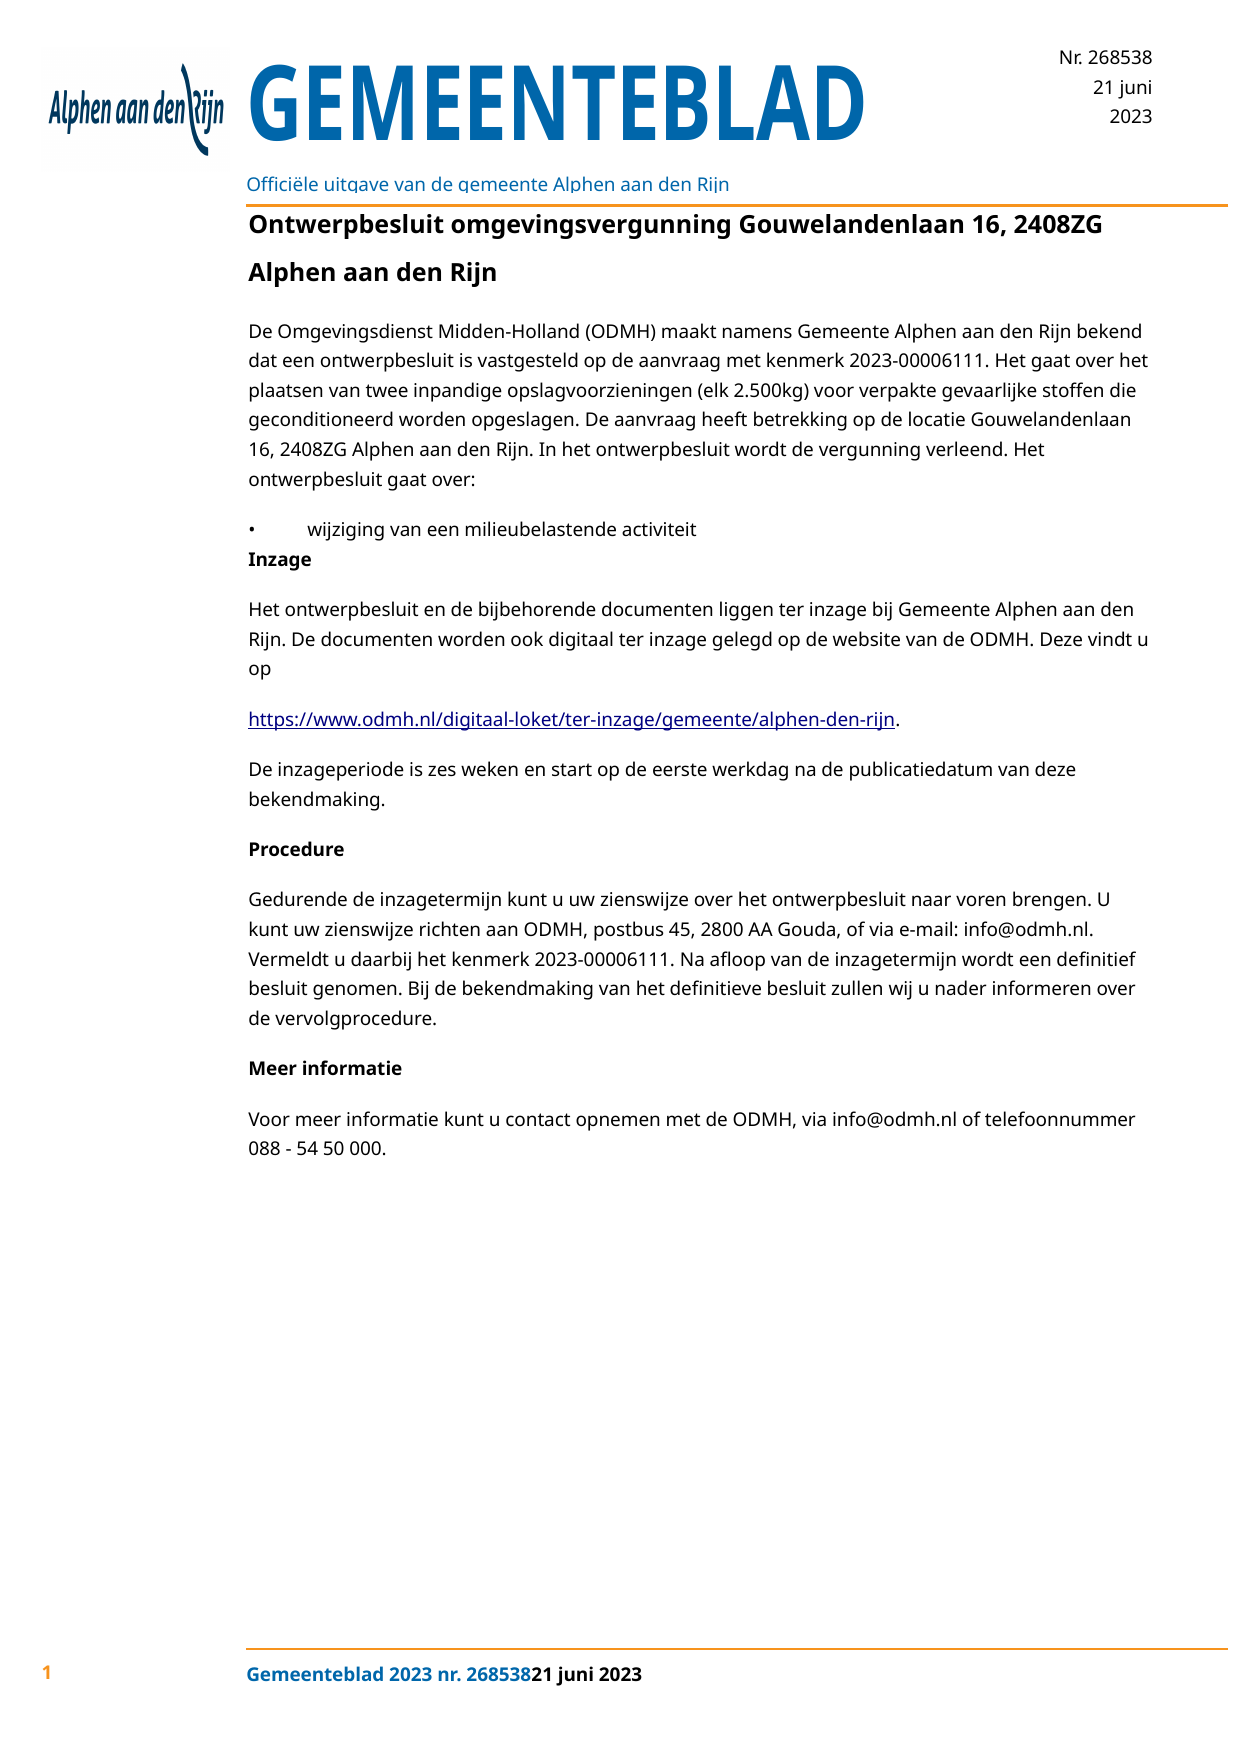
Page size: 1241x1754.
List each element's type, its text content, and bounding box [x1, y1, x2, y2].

text Het ontwerpbesluit en de bijbehorende documenten liggen ter inzage bij Gemeente Alphen aan den Rijn. De documenten worden ook digitaal ter inzage gelegd op de website van de ODMH. Deze vindt u op [248, 596, 1152, 681]
text Meer informatie [248, 1055, 1152, 1081]
text https://www.odmh.nl/digitaal-loket/ter-inzage/gemeente/alphen-den-rijn. [248, 706, 1152, 732]
text De inzageperiode is zes weken en start op de eerste werkdag na de publicatiedatum van deze bekendmaking. [248, 756, 1152, 812]
text Ontwerpbesluit omgevingsvergunning Gouwelandenlaan 16, 2408ZG Alphen aan den Rijn [248, 207, 1152, 288]
text Gedurende de inzagetermijn kunt u uw zienswijze over het ontwerpbesluit naar voren brengen. U kunt uw zienswijze richten aan ODMH, postbus 45, 2800 AA Gouda, of via e-mail: info@odmh.nl. Vermeldt u daarbij het kenmerk 2023-00006111. Na afloop van de inzagetermijn wordt een definitief besluit genomen. Bij de bekendmaking van het definitieve besluit zullen wij u nader informeren over de vervolgprocedure. [248, 887, 1152, 1031]
text Voor meer informatie kunt u contact opnemen met de ODMH, via info@odmh.nl of telefoonnummer 088 - 54 50 000. [248, 1106, 1152, 1161]
text Procedure [248, 836, 1152, 862]
text De Omgevingsdienst Midden-Holland (ODMH) maakt namens Gemeente Alphen aan den Rijn bekend dat een ontwerpbesluit is vastgesteld op de aanvraag met kenmerk 2023-00006111. Het gaat over het plaatsen van twee inpandige opslagvoorzieningen (elk 2.500kg) voor verpakte gevaarlijke stoffen die geconditioneerd worden opgeslagen. De aanvraag heeft betrekking op de locatie Gouwelandenlaan 16, 2408ZG Alphen aan den Rijn. In het ontwerpbesluit wordt de vergunning verleend. Het ontwerpbesluit gaat over: [248, 318, 1152, 492]
text Inzage [248, 546, 1152, 572]
picture [41, 47, 231, 172]
list wijziging van een milieubelastende activiteit [248, 516, 1152, 542]
